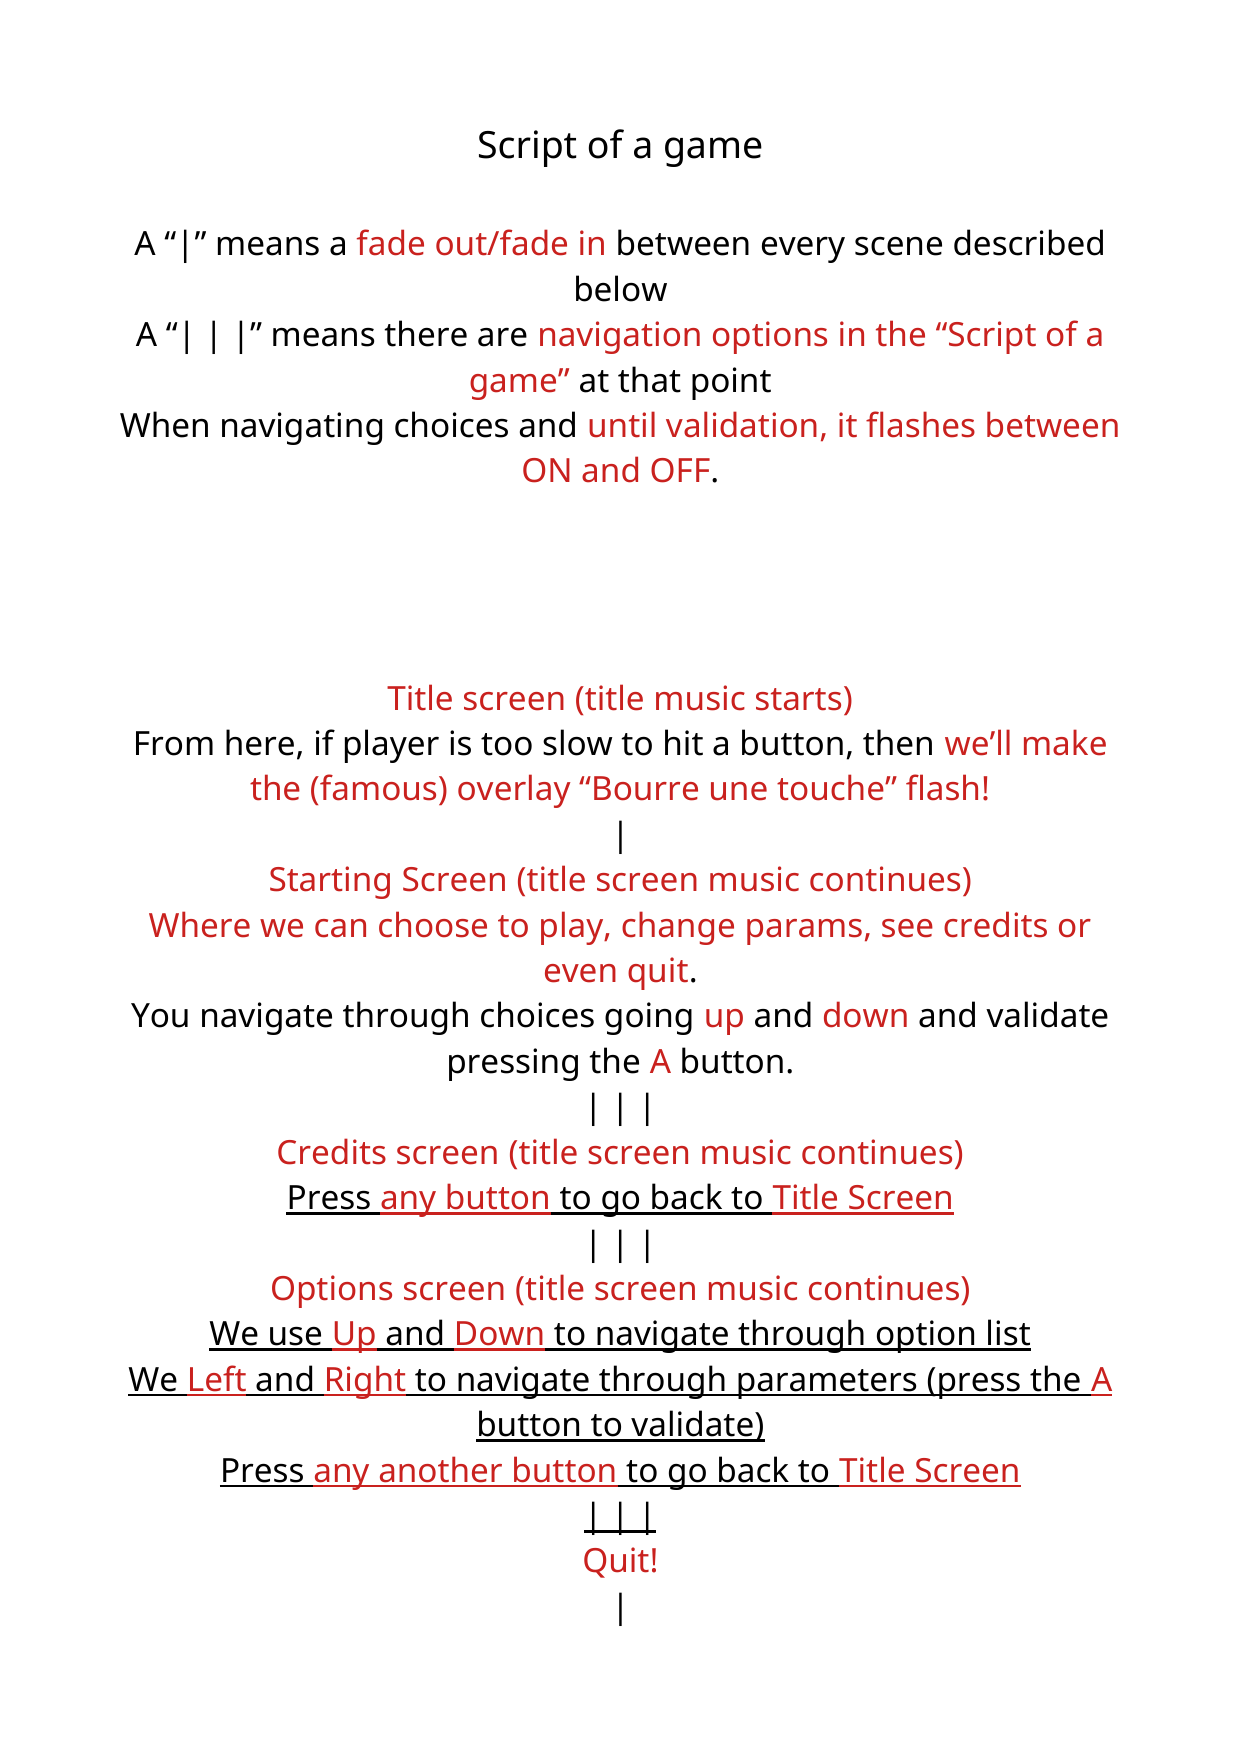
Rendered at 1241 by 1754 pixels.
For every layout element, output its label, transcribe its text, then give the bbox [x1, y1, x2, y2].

text | | | [118, 1492, 1122, 1537]
text | [118, 811, 1122, 856]
text | | | [118, 1219, 1122, 1265]
text We use Up and Down to navigate through option list [118, 1310, 1122, 1356]
text From here, if player is too slow to hit a button, then we’ll make the (famous) overlay “Bourre une touche” flash! [118, 720, 1122, 811]
text A “|” means a fade out/fade in between every scene described below [118, 220, 1122, 311]
text A “| | |” means there are navigation options in the “Script of a game” at that point [118, 311, 1122, 402]
text Title screen (title music starts) [118, 674, 1122, 720]
text Credits screen (title screen music continues) [118, 1128, 1122, 1174]
text You navigate through choices going up and down and validate pressing the A button. [118, 992, 1122, 1083]
text Starting Screen (title screen music continues) [118, 856, 1122, 901]
text Script of a game [118, 118, 1122, 169]
text | | | [118, 1083, 1122, 1128]
text We Left and Right to navigate through parameters (press the A button to validate) [118, 1356, 1122, 1446]
text When navigating choices and until validation, it flashes between ON and OFF. [118, 402, 1122, 493]
text Quit! [118, 1537, 1122, 1583]
text Options screen (title screen music continues) [118, 1265, 1122, 1310]
text Press any button to go back to Title Screen [118, 1174, 1122, 1219]
text | [118, 1583, 1122, 1628]
text Where we can choose to play, change params, see credits or even quit. [118, 901, 1122, 992]
text Press any another button to go back to Title Screen [118, 1446, 1122, 1492]
